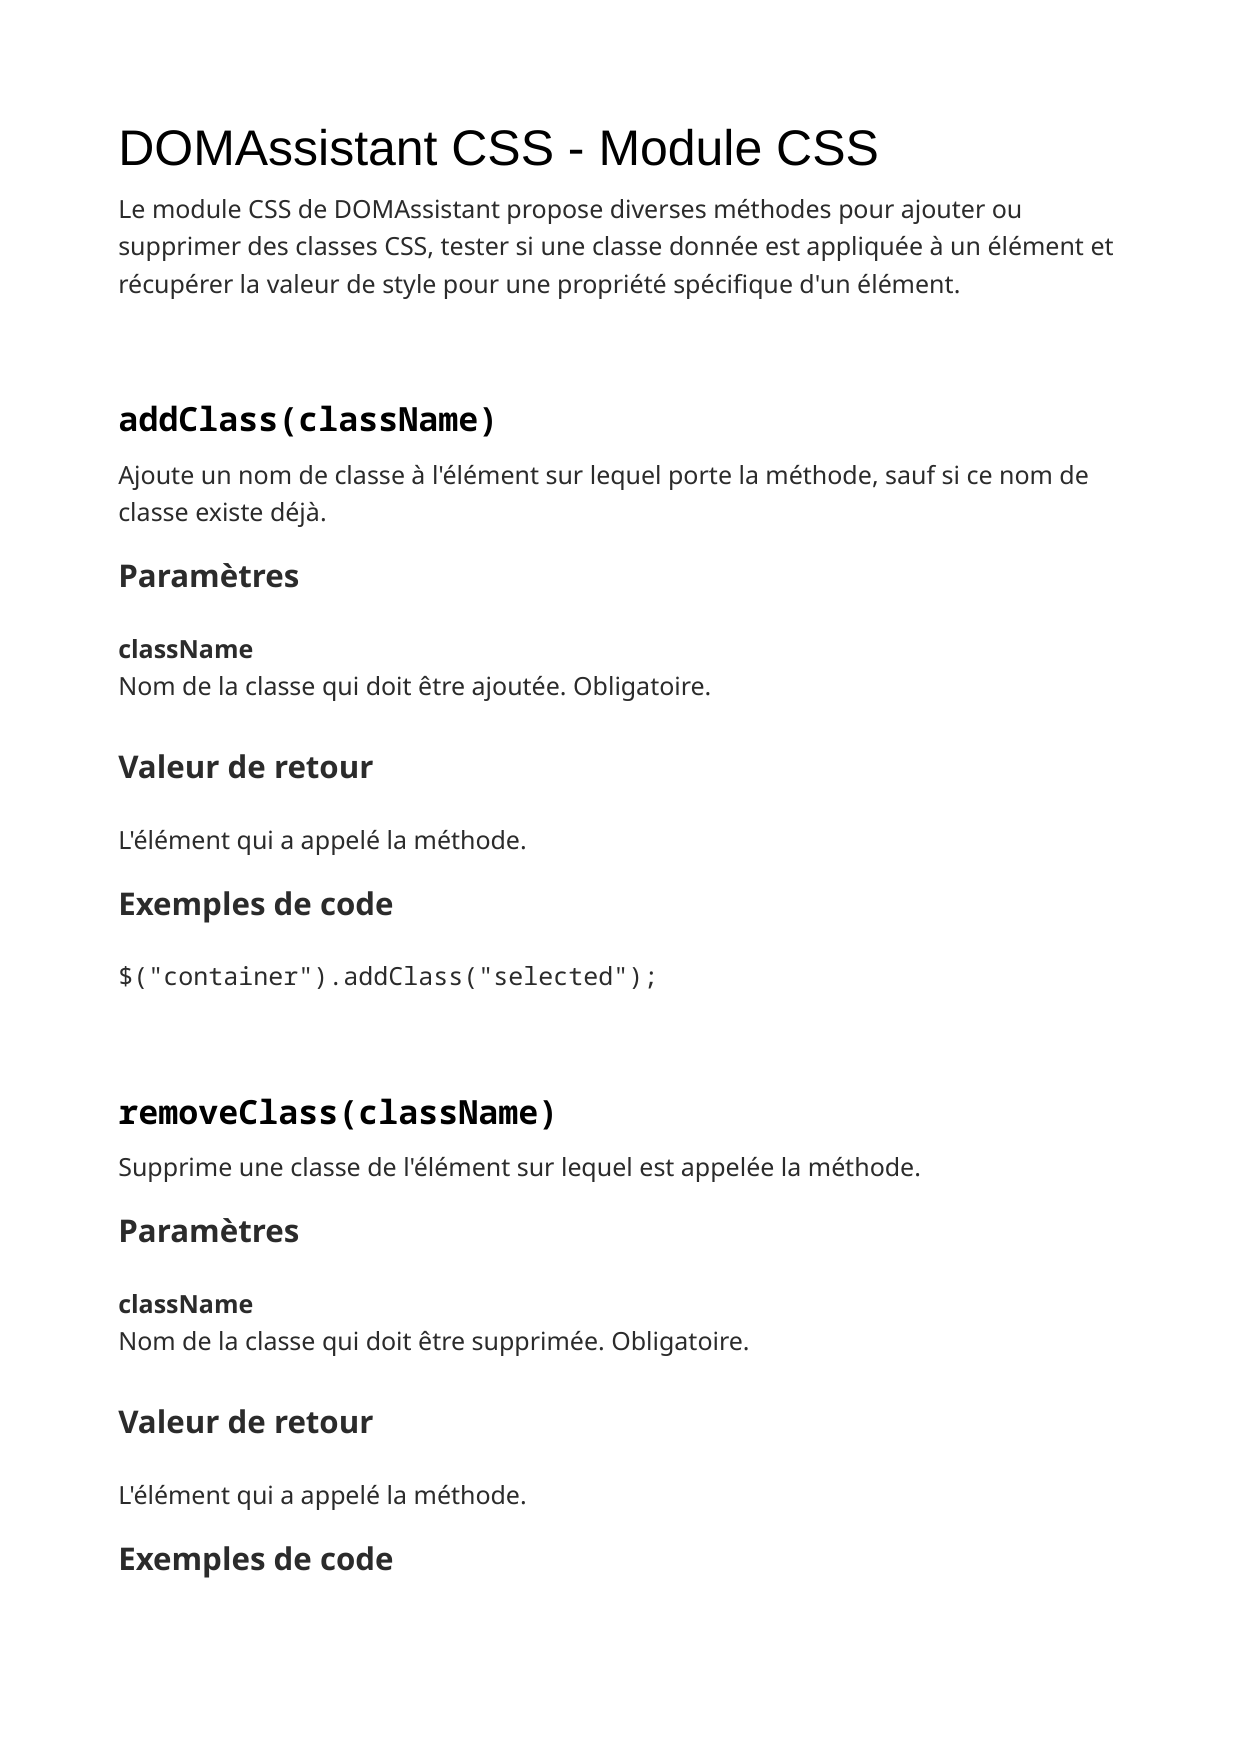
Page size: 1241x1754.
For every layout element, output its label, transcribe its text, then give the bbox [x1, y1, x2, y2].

text Valeur de retour [118, 703, 1122, 788]
text Valeur de retour [118, 1358, 1122, 1443]
text className [118, 1283, 1122, 1320]
text Exemples de code [118, 882, 1122, 924]
text L'élément qui a appelé la méthode. [118, 1474, 1122, 1512]
text Paramètres [118, 554, 1122, 597]
text $("container").addClass("selected"); [118, 956, 1122, 993]
text Nom de la classe qui doit être ajoutée. Obligatoire. [118, 665, 1122, 703]
text L'élément qui a appelé la méthode. [118, 819, 1122, 857]
text Exemples de code [118, 1537, 1122, 1579]
subtitle DOMAssistant CSS - Module CSS [118, 118, 1122, 176]
text className [118, 628, 1122, 665]
text Ajoute un nom de classe à l'élément sur lequel porte la méthode, sauf si ce nom de classe existe déjà. [118, 454, 1122, 529]
text Supprime une classe de l'élément sur lequel est appelée la méthode. [118, 1146, 1122, 1184]
text Paramètres [118, 1209, 1122, 1252]
text Le module CSS de DOMAssistant propose diverses méthodes pour ajouter ou supprimer des classes CSS, tester si une classe donnée est appliquée à un élément et récupérer la valeur de style pour une propriété spécifique d'un élément. [118, 188, 1122, 301]
subtitle addClass(className) [118, 351, 1122, 441]
text Nom de la classe qui doit être supprimée. Obligatoire. [118, 1320, 1122, 1358]
subtitle removeClass(className) [118, 1043, 1122, 1134]
